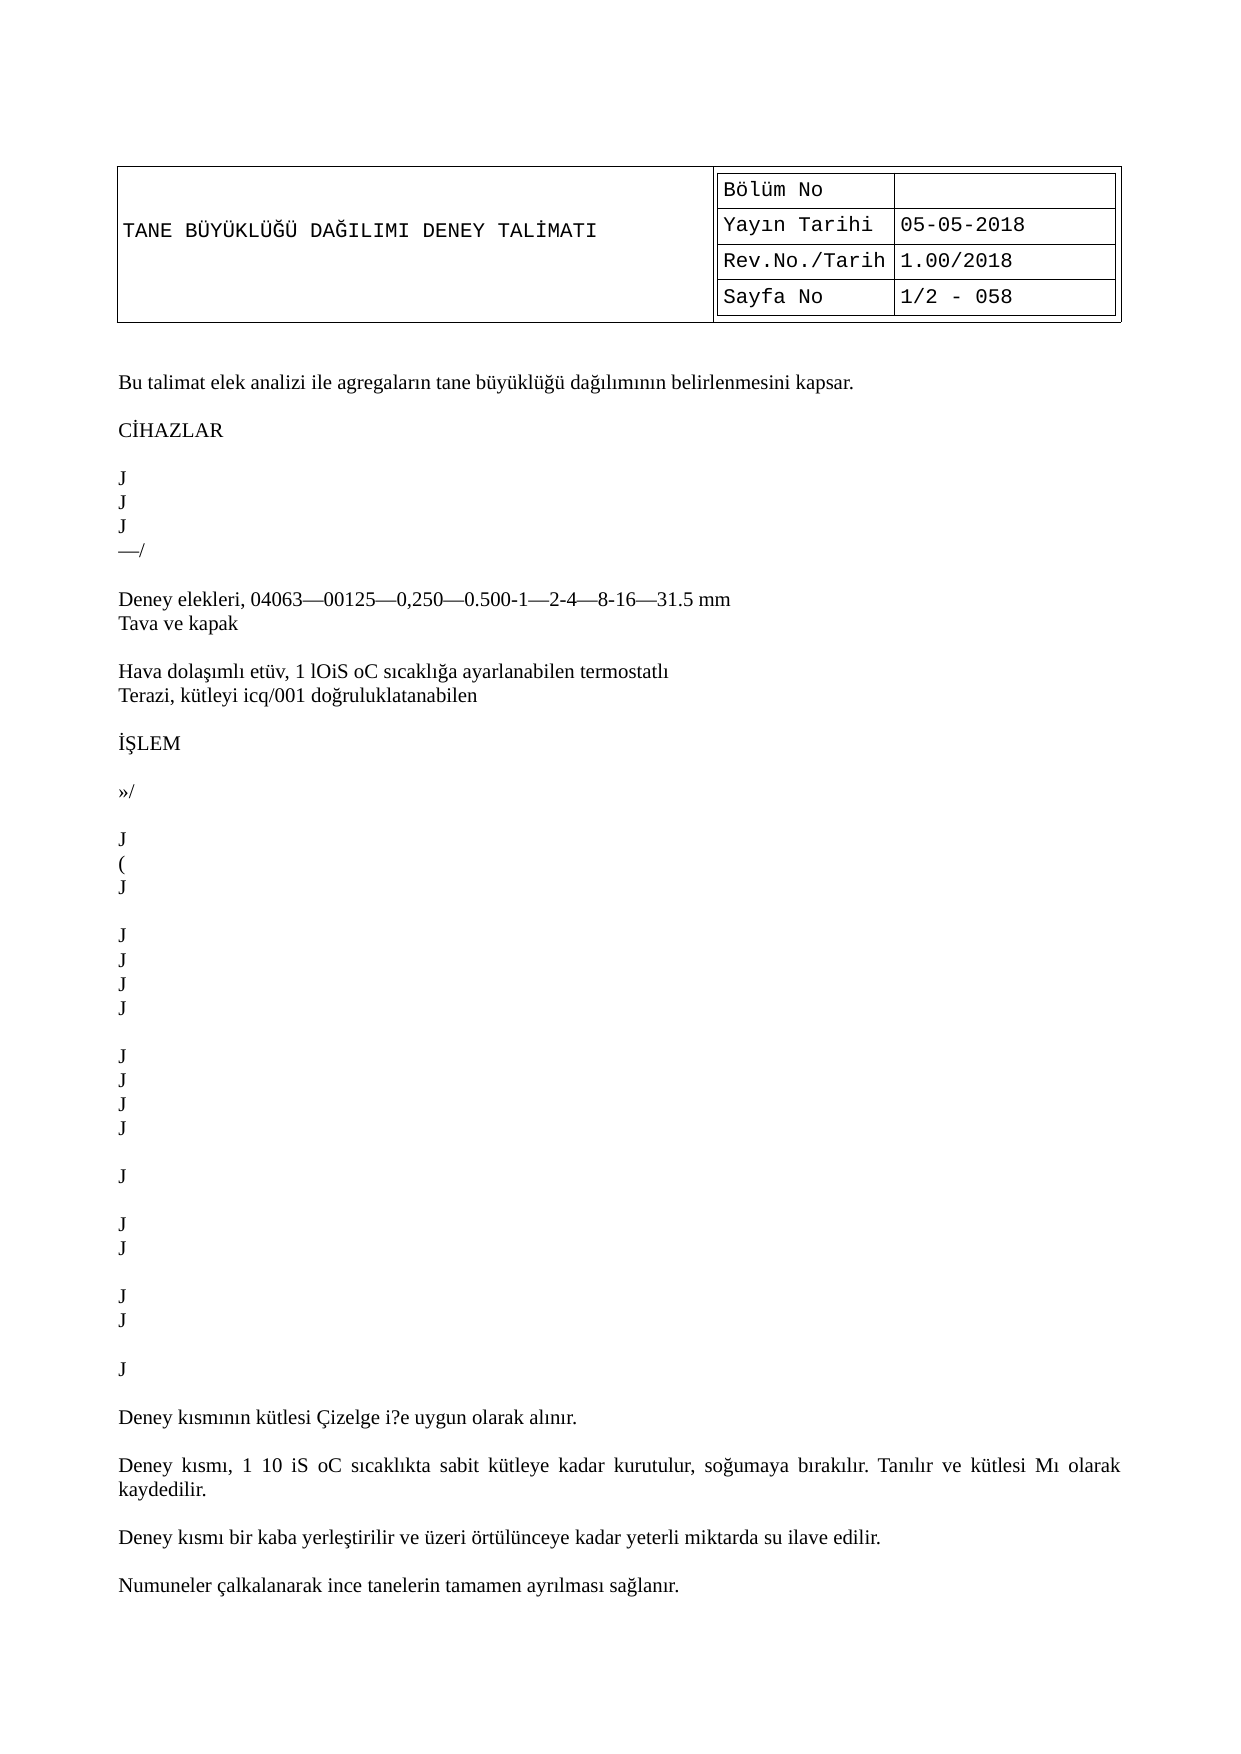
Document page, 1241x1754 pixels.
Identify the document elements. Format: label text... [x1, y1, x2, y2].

table_header [714, 167, 1121, 321]
text Terazi, kütleyi icq/001 doğruluklatanabilen [118, 683, 1122, 707]
text Deney kısmının kütlesi Çizelge i?e uygun olarak alınır. [118, 1405, 1122, 1429]
text J [118, 514, 1122, 538]
text Tava ve kapak [118, 611, 1122, 635]
table_cell Rev.No./Tarih [718, 245, 894, 279]
text J [118, 1212, 1122, 1236]
table_cell 1/2 - 058 [895, 280, 1115, 315]
table_header TANE BÜYÜKLÜĞÜ DAĞILIMI DENEY TALİMATI [118, 167, 713, 321]
text J [118, 1284, 1122, 1308]
text J [118, 1068, 1122, 1092]
text Bu talimat elek analizi ile agregaların tane büyüklüğü dağılımının belirlenmesini kapsar. [118, 370, 1122, 394]
text Deney elekleri, 04063—00125—0,250—0.500-1—2-4—8-16—31.5 mm [118, 587, 1122, 611]
table_cell Sayfa No [718, 280, 894, 315]
text J [118, 1116, 1122, 1140]
text J [118, 490, 1122, 514]
text J [118, 1357, 1122, 1381]
text Deney kısmı bir kaba yerleştirilir ve üzeri örtülünceye kadar yeterli miktarda su ilave edilir. [118, 1525, 1122, 1549]
text J [118, 1164, 1122, 1188]
text J [118, 972, 1122, 996]
text Numuneler çalkalanarak ince tanelerin tamamen ayrılması sağlanır. [118, 1573, 1122, 1597]
table_cell 1.00/2018 [895, 245, 1115, 279]
text CİHAZLAR [118, 418, 1122, 442]
text J [118, 466, 1122, 490]
text J [118, 947, 1122, 972]
text J [118, 827, 1122, 851]
table_header [895, 174, 1115, 208]
text Hava dolaşımlı etüv, 1 lOiS oC sıcaklığa ayarlanabilen termostatlı [118, 659, 1122, 683]
table_cell 05-05-2018 [895, 209, 1115, 244]
text —/ [118, 538, 1122, 562]
table_cell Yayın Tarihi [718, 209, 894, 244]
text J [118, 1236, 1122, 1260]
text J [118, 1044, 1122, 1068]
text J [118, 996, 1122, 1020]
table_header Bölüm No [718, 174, 894, 208]
text J [118, 923, 1122, 947]
text J [118, 1092, 1122, 1116]
text İŞLEM [118, 731, 1122, 755]
text Deney kısmı, 1 10 iS oC sıcaklıkta sabit kütleye kadar kurutulur, soğumaya bırakılır. Tanılır ve kütlesi Mı olarak kaydedilir. [118, 1453, 1122, 1501]
text J [118, 875, 1122, 899]
text ( [118, 851, 1122, 875]
text J [118, 1308, 1122, 1332]
text »/ [118, 779, 1122, 803]
